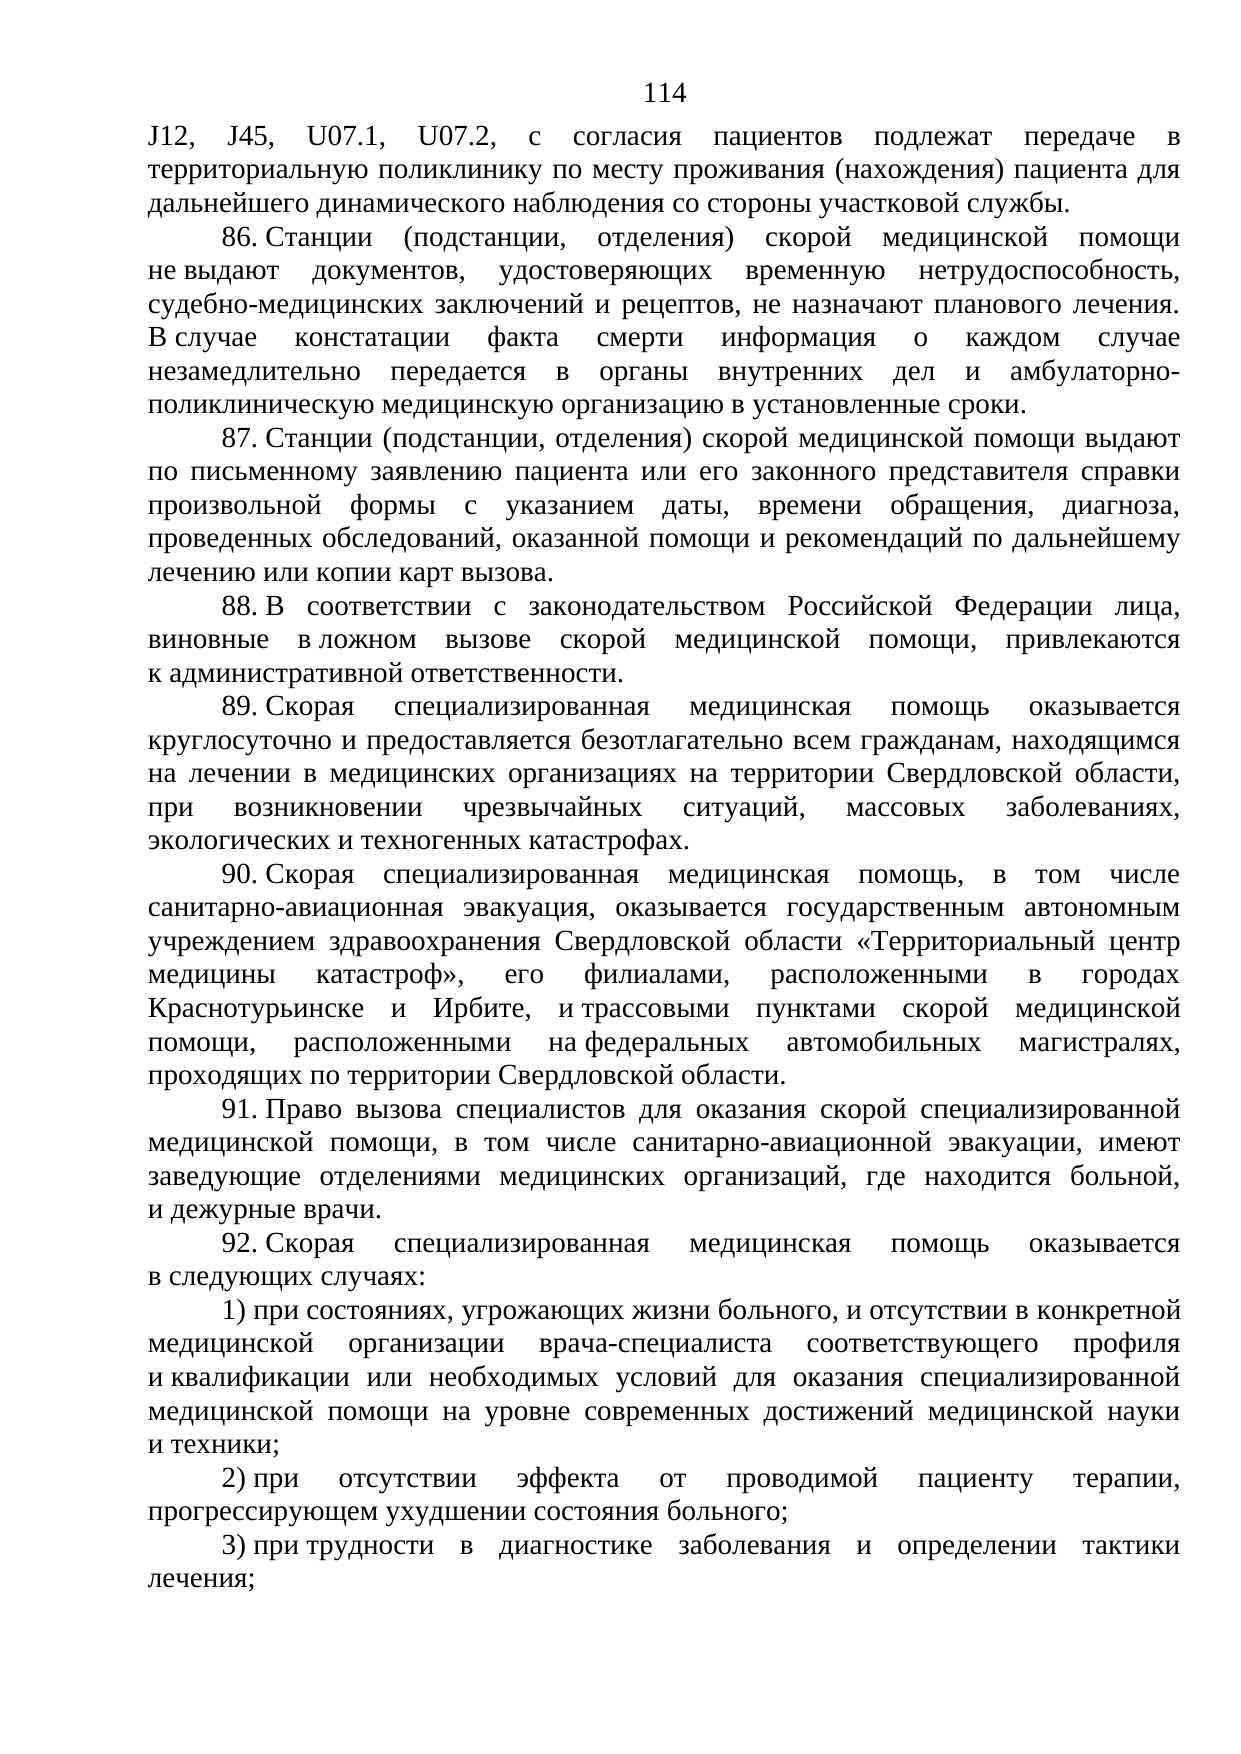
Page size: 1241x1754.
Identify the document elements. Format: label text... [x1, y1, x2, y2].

text 1) при состояниях, угрожающих жизни больного, и отсутствии в конкретной медицинской организации врача-специалиста соответствующего профиля и квалификации или необходимых условий для оказания специализированной медицинской помощи на уровне современных достижений медицинской науки и техники; [148, 1292, 1181, 1460]
text 3) при трудности в диагностике заболевания и определении тактики лечения; [148, 1527, 1181, 1594]
text 92. Скорая специализированная медицинская помощь оказывается в следующих случаях: [148, 1225, 1181, 1292]
text 89. Скорая специализированная медицинская помощь оказывается круглосуточно и предоставляется безотлагательно всем гражданам, находящимся на лечении в медицинских организациях на территории Свердловской области, при возникновении чрезвычайных ситуаций, массовых заболеваниях, экологических и техногенных катастрофах. [148, 688, 1181, 856]
text 91. Право вызова специалистов для оказания скорой специализированной медицинской помощи, в том числе санитарно-авиационной эвакуации, имеют заведующие отделениями медицинских организаций, где находится больной, и дежурные врачи. [148, 1091, 1181, 1225]
text J12, J45, U07.1, U07.2, с согласия пациентов подлежат передаче в территориальную поликлинику по месту проживания (нахождения) пациента для дальнейшего динамического наблюдения со стороны участковой службы. [148, 118, 1181, 219]
text 88. В соответствии с законодательством Российской Федерации лица, виновные в ложном вызове скорой медицинской помощи, привлекаются к административной ответственности. [148, 588, 1181, 688]
text 2) при отсутствии эффекта от проводимой пациенту терапии, прогрессирующем ухудшении состояния больного; [148, 1460, 1181, 1527]
text 90. Скорая специализированная медицинская помощь, в том числе санитарно-авиационная эвакуация, оказывается государственным автономным учреждением здравоохранения Свердловской области «Территориальный центр медицины катастроф», его филиалами, расположенными в городах Краснотурьинске и Ирбите, и трассовыми пунктами скорой медицинской помощи, расположенными на федеральных автомобильных магистралях, проходящих по территории Свердловской области. [148, 856, 1181, 1091]
text 86. Станции (подстанции, отделения) скорой медицинской помощи не выдают документов, удостоверяющих временную нетрудоспособность, судебно-медицинских заключений и рецептов, не назначают планового лечения. В случае констатации факта смерти информация о каждом случае незамедлительно передается в органы внутренних дел и амбулаторно-поликлиническую медицинскую организацию в установленные сроки. [148, 219, 1181, 420]
text 87. Станции (подстанции, отделения) скорой медицинской помощи выдают по письменному заявлению пациента или его законного представителя справки произвольной формы с указанием даты, времени обращения, диагноза, проведенных обследований, оказанной помощи и рекомендаций по дальнейшему лечению или копии карт вызова. [148, 420, 1181, 588]
